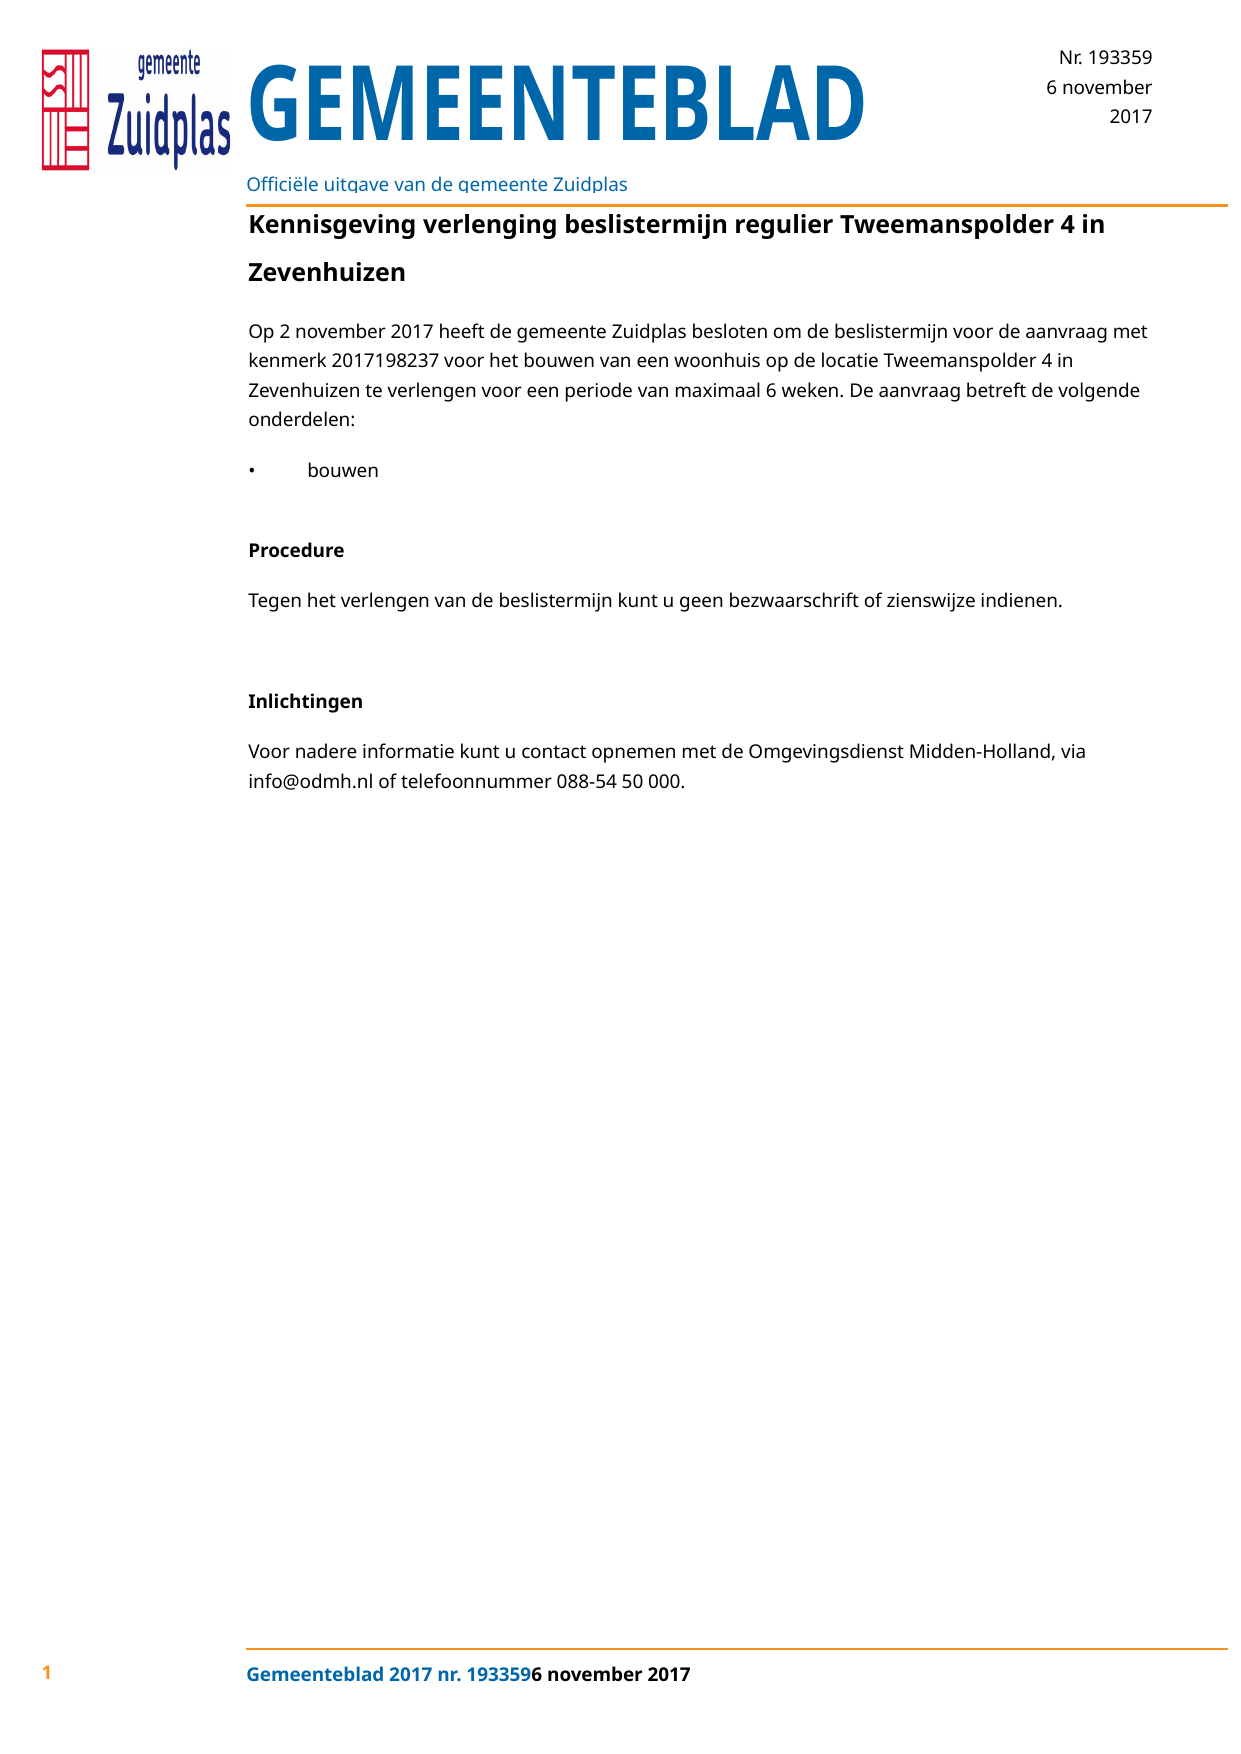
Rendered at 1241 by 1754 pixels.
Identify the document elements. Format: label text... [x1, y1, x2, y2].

text Kennisgeving verlenging beslistermijn regulier Tweemanspolder 4 in Zevenhuizen [248, 207, 1152, 288]
picture [41, 47, 231, 172]
list bouwen [248, 457, 1152, 483]
text Voor nadere informatie kunt u contact opnemen met de Omgevingsdienst Midden-Holland, via info@odmh.nl of telefoonnummer 088-54 50 000. [248, 739, 1152, 794]
text Procedure [248, 537, 1152, 563]
text Tegen het verlengen van de beslistermijn kunt u geen bezwaarschrift of zienswijze indienen. [248, 587, 1152, 613]
text Op 2 november 2017 heeft de gemeente Zuidplas besloten om de beslistermijn voor de aanvraag met kenmerk 2017198237 voor het bouwen van een woonhuis op de locatie Tweemanspolder 4 in Zevenhuizen te verlengen voor een periode van maximaal 6 weken. De aanvraag betreft de volgende onderdelen: [248, 318, 1152, 432]
text Inlichtingen [248, 688, 1152, 714]
